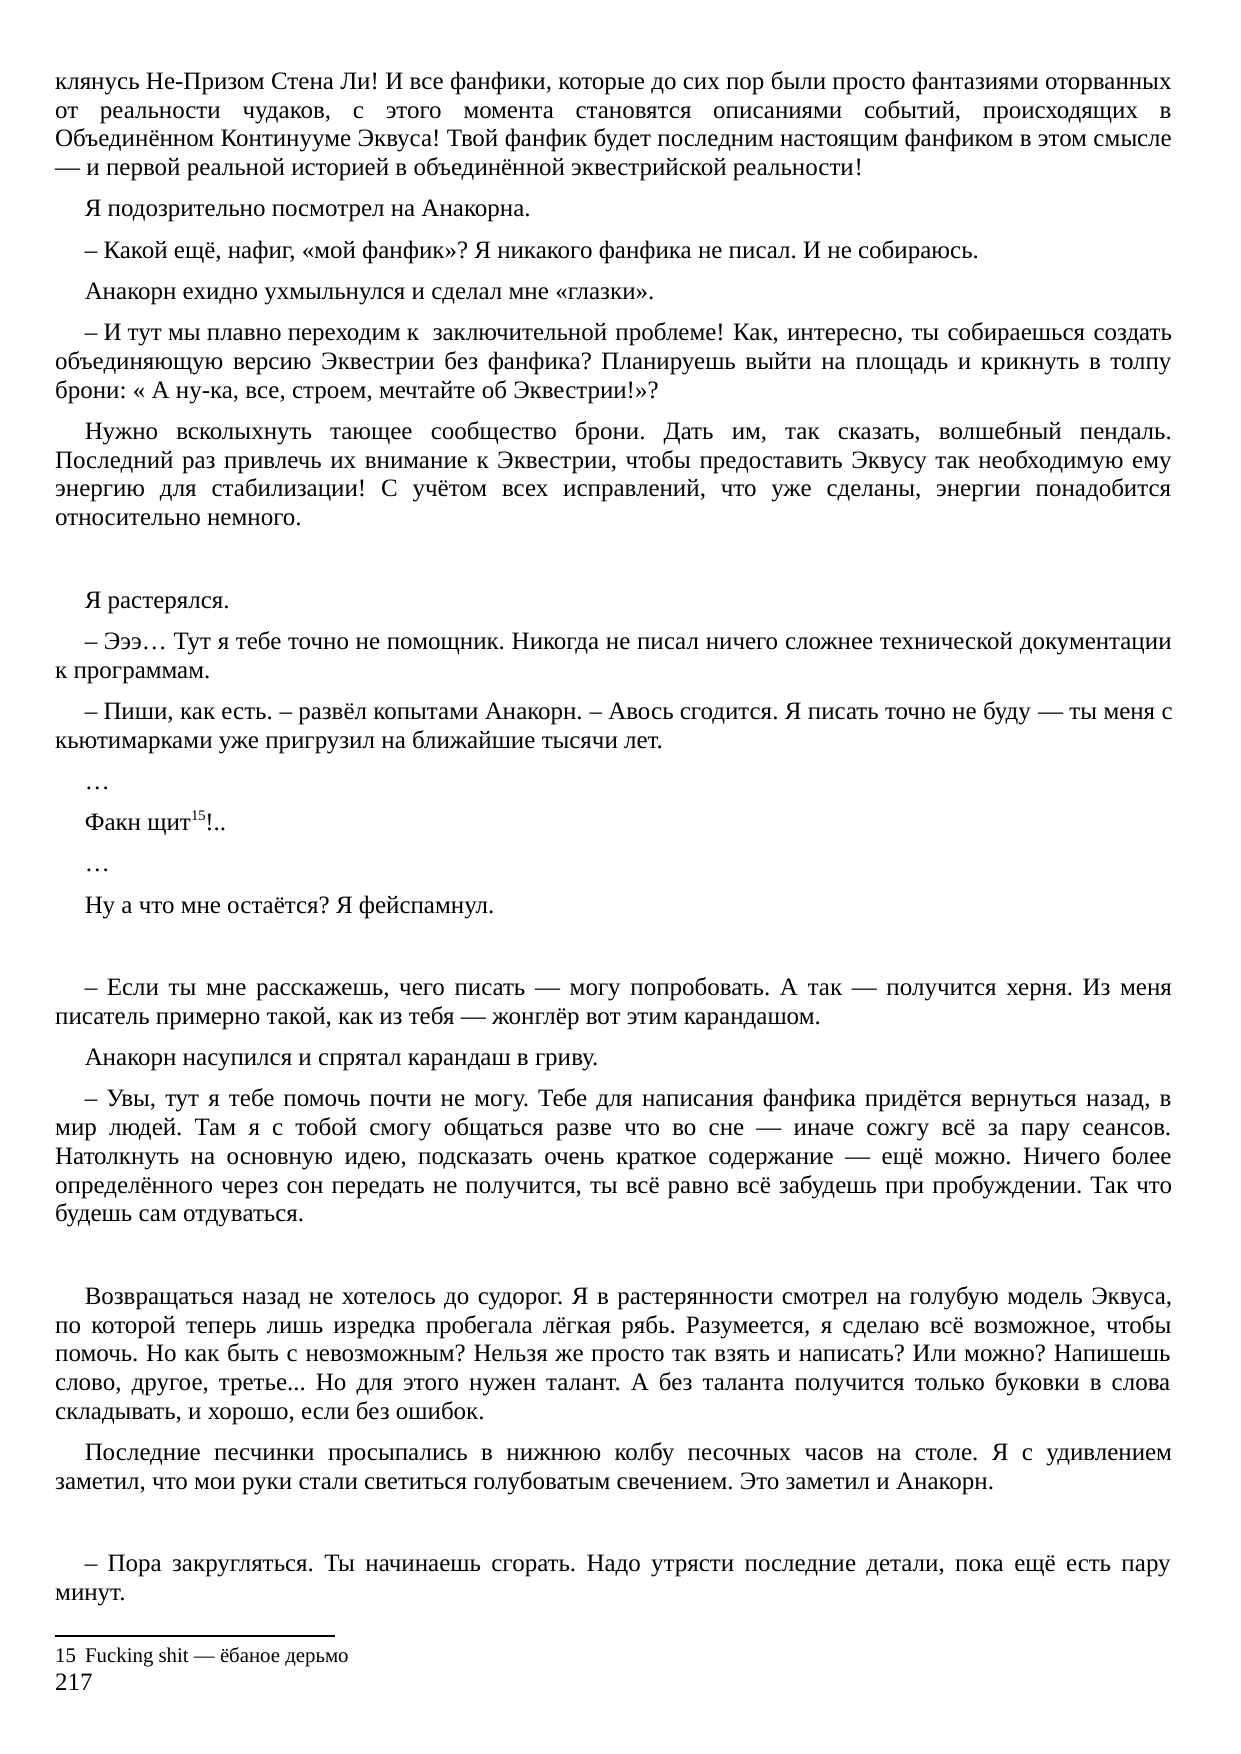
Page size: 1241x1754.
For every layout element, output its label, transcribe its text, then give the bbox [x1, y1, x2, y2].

text Факн щит!.. [55, 807, 1173, 836]
text Fucking shit — ёбаное дерьмо [55, 1642, 1173, 1667]
text – Увы, тут я тебе помочь почти не могу. Тебе для написания фанфика придётся вернуться назад, в мир людей. Там я с тобой смогу общаться разве что во сне — иначе сожгу всё за пару сеансов. Натолкнуть на основную идею, подсказать очень краткое содержание — ещё можно. Ничего более определённого через сон передать не получится, ты всё равно всё забудешь при пробуждении. Так что будешь сам отдуваться. [55, 1083, 1173, 1227]
text Я подозрительно посмотрел на Анакорна. [55, 193, 1173, 222]
text Возвращаться назад не хотелось до судорог. Я в растерянности смотрел на голубую модель Эквуса, по которой теперь лишь изредка пробегала лёгкая рябь. Разумеется, я сделаю всё возможное, чтобы помочь. Но как быть с невозможным? Нельзя же просто так взять и написать? Или можно? Напишешь слово, другое, третье... Но для этого нужен талант. А без таланта получится только буковки в слова складывать, и хорошо, если без ошибок. [55, 1281, 1173, 1425]
text – Пора закругляться. Ты начинаешь сгорать. Надо утрясти последние детали, пока ещё есть пару минут. [55, 1548, 1173, 1606]
text Ну а что мне остаётся? Я фейспамнул. [55, 890, 1173, 918]
text – Эээ… Тут я тебе точно не помощник. Никогда не писал ничего сложнее технической документации к программам. [55, 626, 1173, 683]
text Последние песчинки просыпались в нижнюю колбу песочных часов на столе. Я с удивлением заметил, что мои руки стали светиться голубоватым свечением. Это заметил и Анакорн. [55, 1437, 1173, 1495]
text Я растерялся. [55, 585, 1173, 613]
text – Пиши, как есть. – развёл копытами Анакорн. – Авось сгодится. Я писать точно не буду — ты меня с кьютимарками уже пригрузил на ближайшие тысячи лет. [55, 696, 1173, 753]
text – Какой ещё, нафиг, «мой фанфик»? Я никакого фанфика не писал. И не собираюсь. [55, 235, 1173, 263]
text Анакорн ехидно ухмыльнулся и сделал мне «глазки». [55, 276, 1173, 305]
text – И тут мы плавно переходим к заключительной проблеме! Как, интересно, ты собираешься создать объединяющую версию Эквестрии без фанфика? Планируешь выйти на площадь и крикнуть в толпу брони: « А ну-ка, все, строем, мечтайте об Эквестрии!»? [55, 317, 1173, 403]
text … [55, 848, 1173, 877]
text … [55, 766, 1173, 795]
text Нужно всколыхнуть тающее сообщество брони. Дать им, так сказать, волшебный пендаль. Последний раз привлечь их внимание к Эквестрии, чтобы предоставить Эквусу так необходимую ему энергию для стабилизации! С учётом всех исправлений, что уже сделаны, энергии понадобится относительно немного. [55, 416, 1173, 531]
text клянусь Не-Призом Стена Ли! И все фанфики, которые до сих пор были просто фантазиями оторванных от реальности чудаков, с этого момента становятся описаниями событий, происходящих в Объединённом Континууме Эквуса! Твой фанфик будет последним настоящим фанфиком в этом смысле — и первой реальной историей в объединённой эквестрийской реальности! [55, 66, 1173, 181]
text – Если ты мне расскажешь, чего писать — могу попробовать. А так — получится херня. Из меня писатель примерно такой, как из тебя — жонглёр вот этим карандашом. [55, 972, 1173, 1030]
text Анакорн насупился и спрятал карандаш в гриву. [55, 1042, 1173, 1071]
